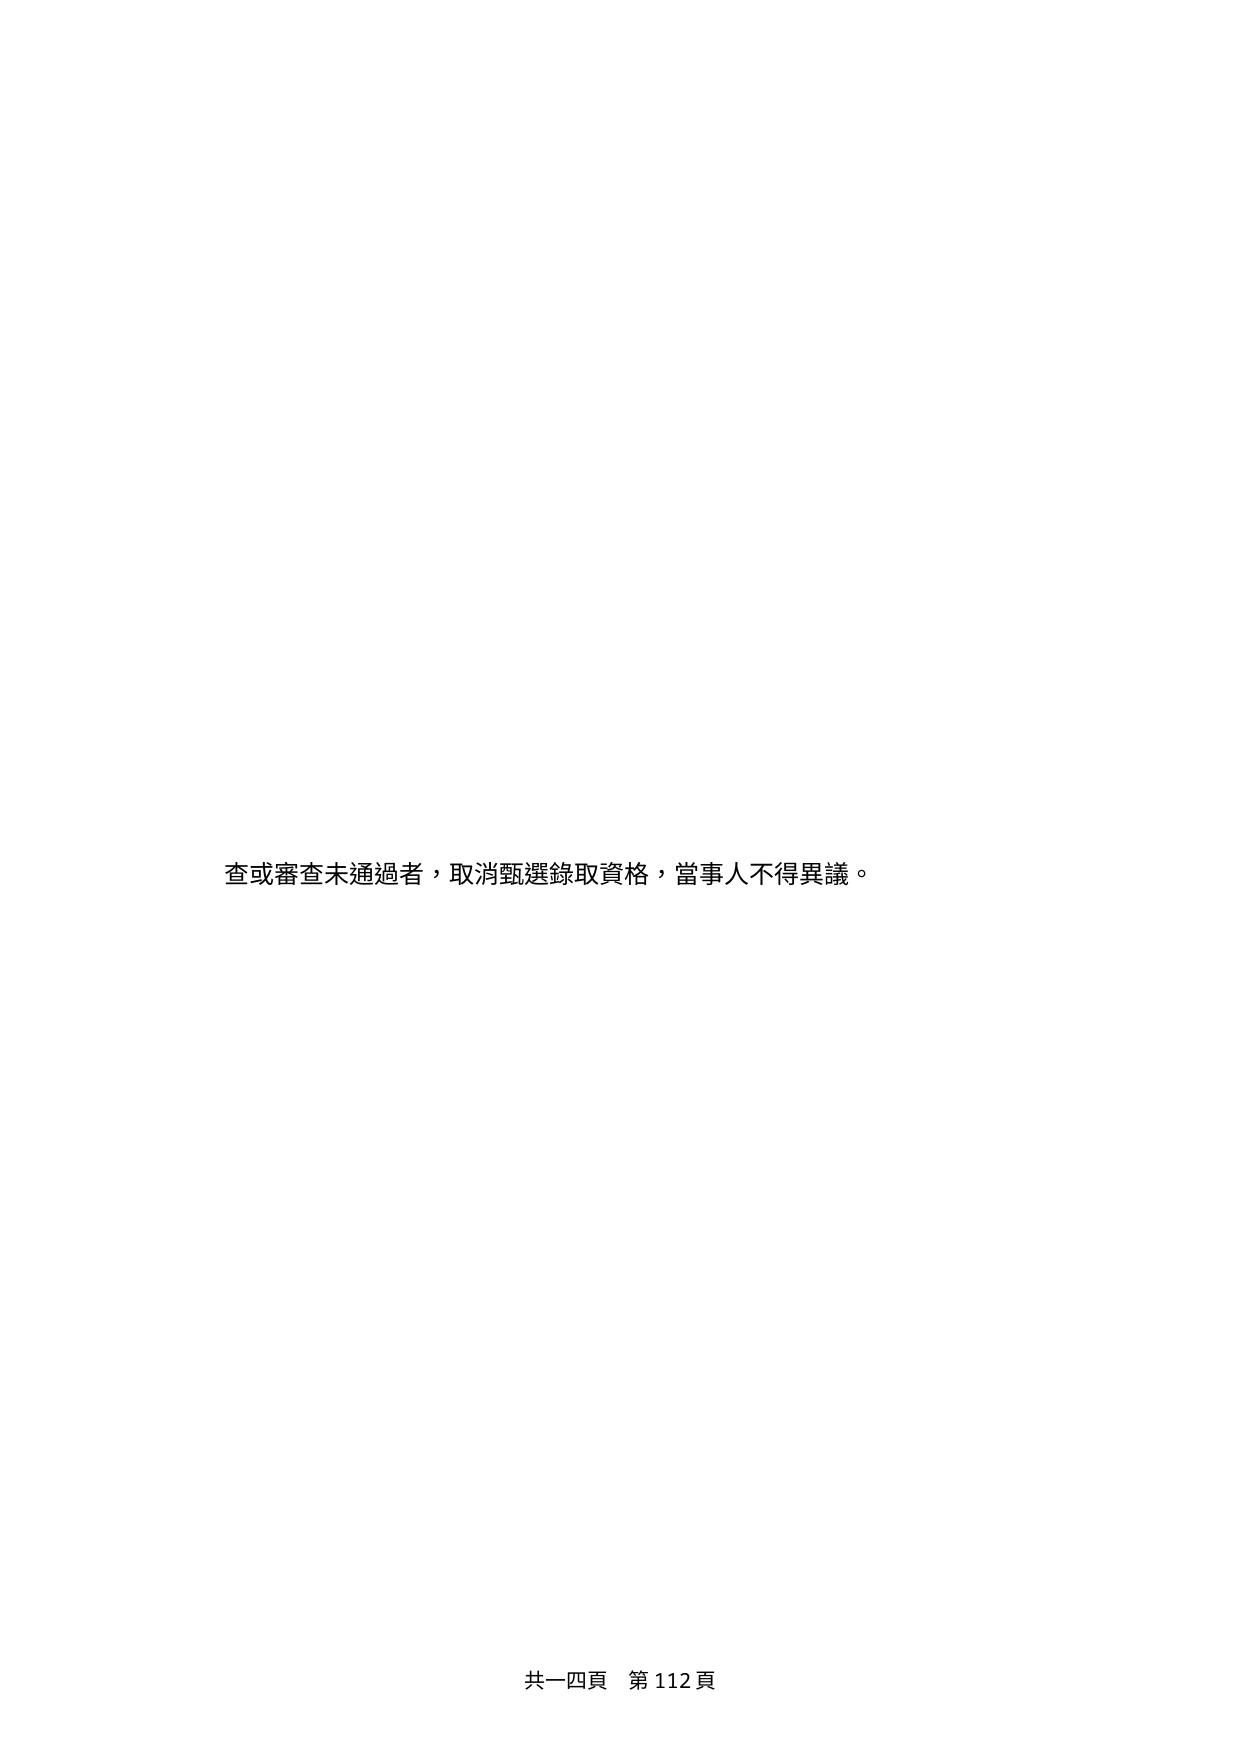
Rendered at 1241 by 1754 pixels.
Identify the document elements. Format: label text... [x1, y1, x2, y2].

text 查或審查未通過者，取消甄選錄取資格，當事人不得異議。 [149, 831, 1122, 893]
